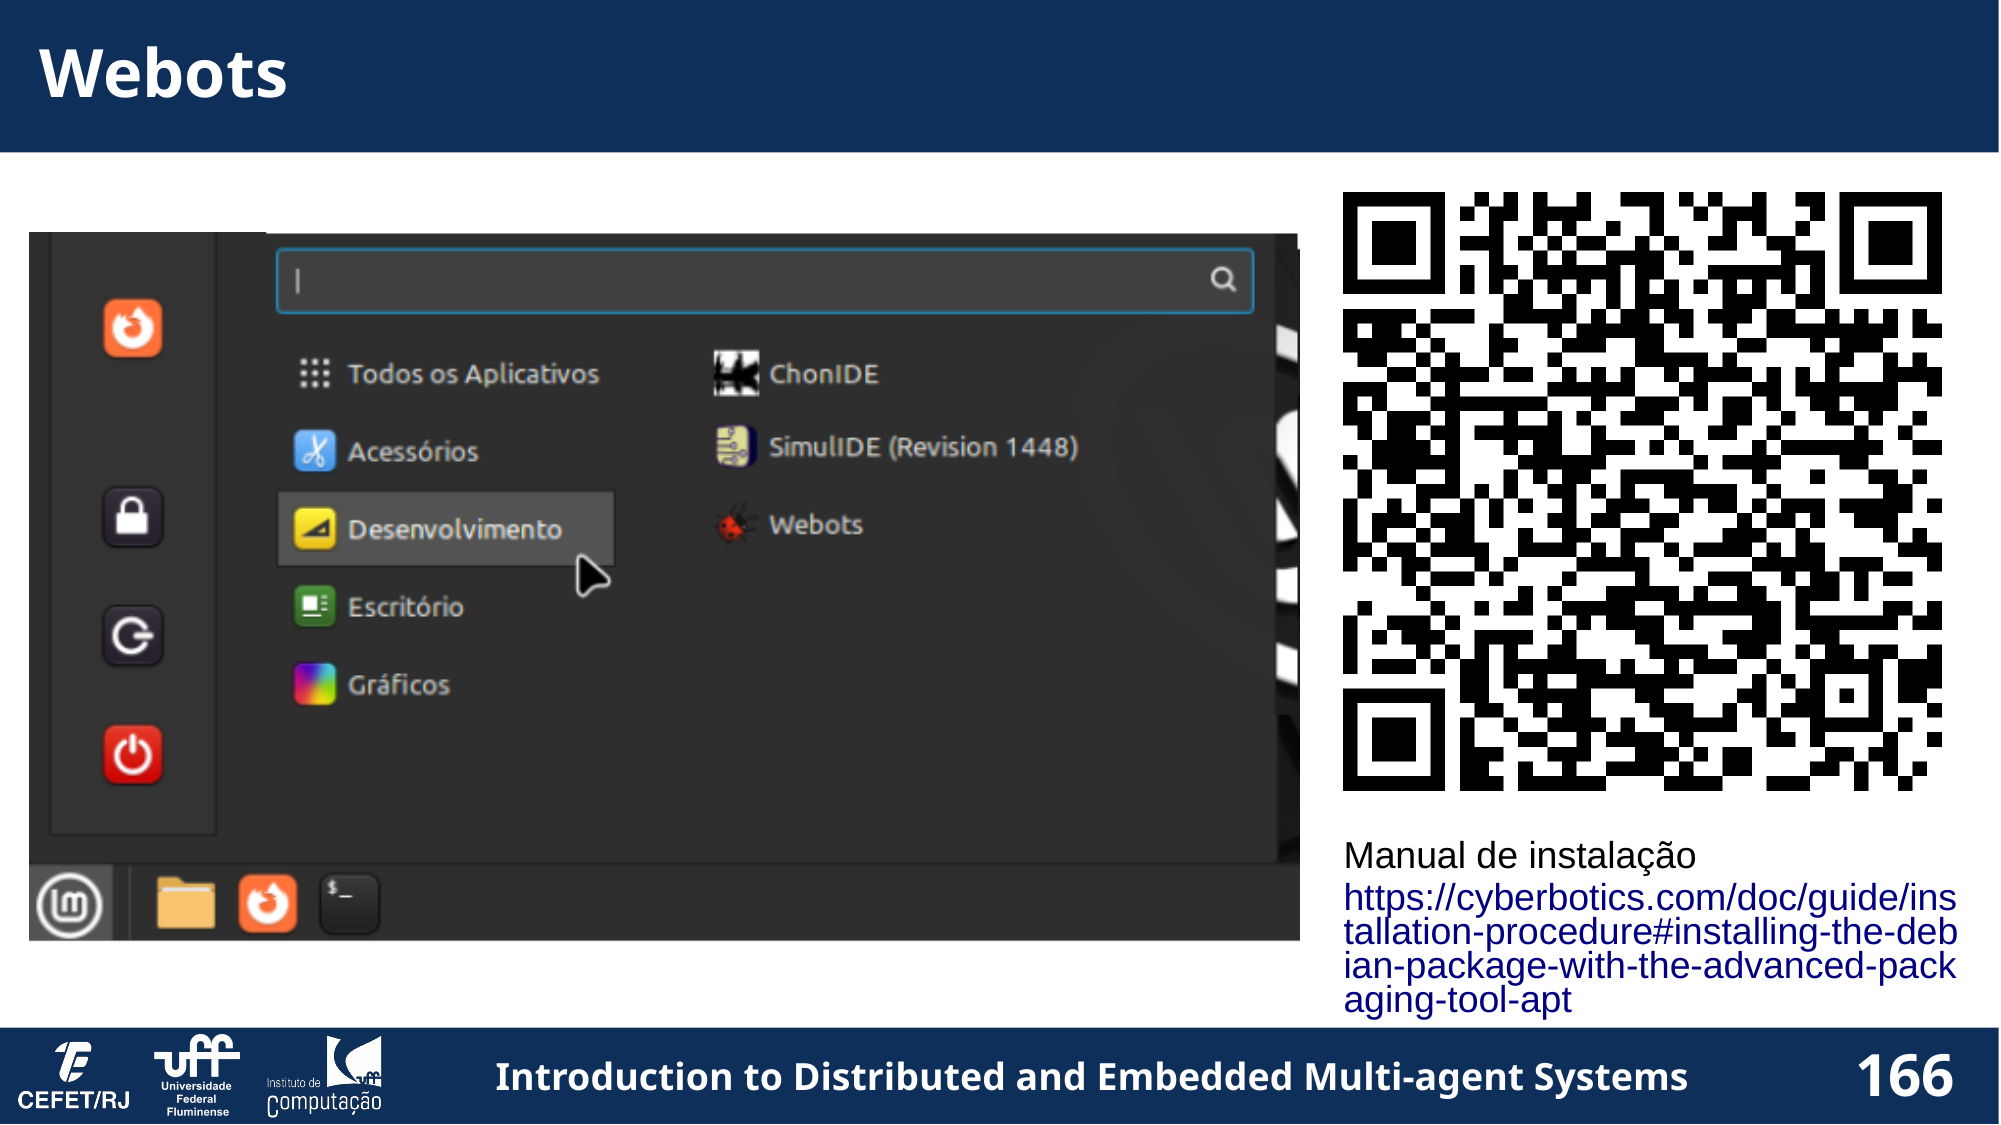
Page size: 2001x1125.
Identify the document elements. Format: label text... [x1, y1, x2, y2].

picture [18, 1021, 129, 1125]
text_box Webots [25, 23, 1998, 116]
text_box Manual de instalação https://cyberbotics.com/doc/guide/installation-procedure#installing-the-debian-package-with-the-advanced-packaging-tool-apt [1328, 826, 1979, 1004]
picture [29, 232, 1300, 949]
picture [153, 1033, 241, 1121]
picture [265, 1033, 383, 1118]
picture [1328, 177, 1956, 805]
